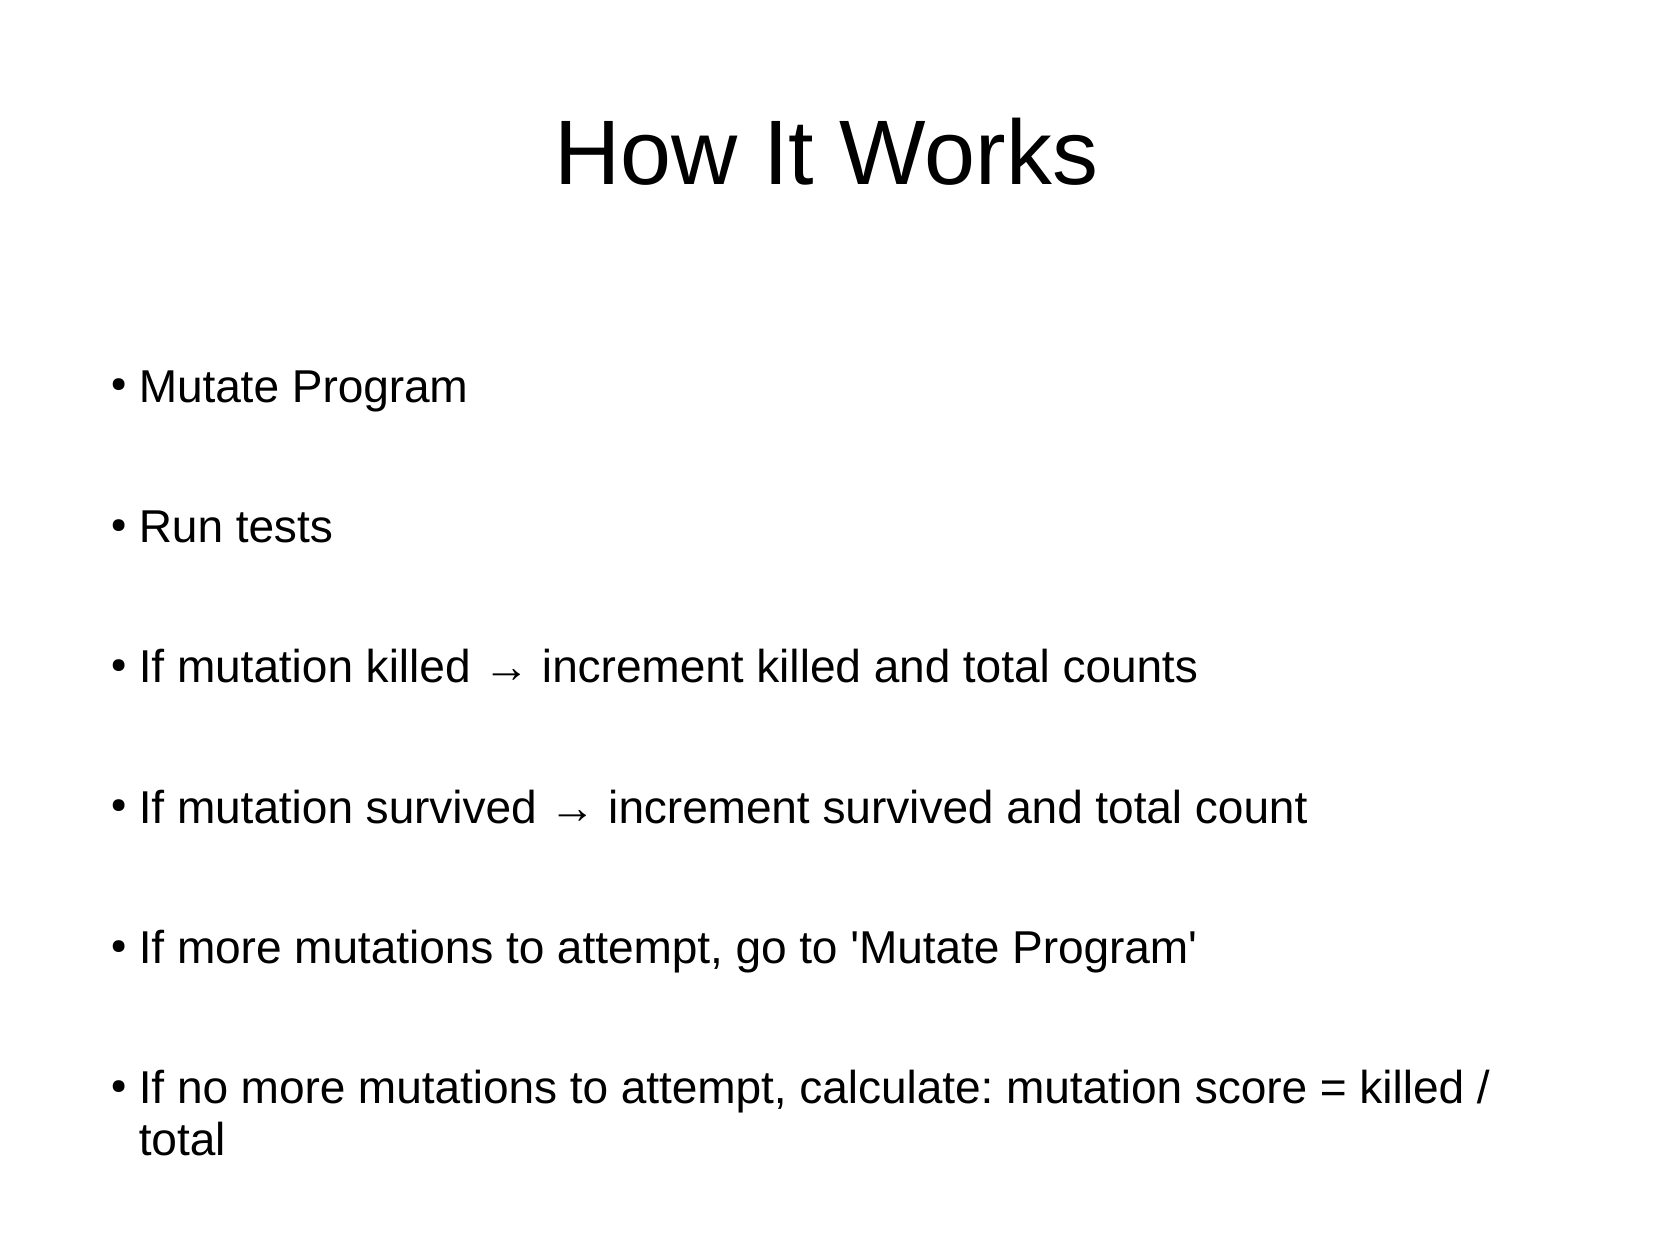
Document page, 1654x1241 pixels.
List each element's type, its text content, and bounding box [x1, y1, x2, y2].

title How It Works [82, 49, 1571, 257]
list Mutate Program Run tests If mutation killed → increment killed and total counts If mutation survived → increment survived and total count If more mutations to attempt, go to 'Mutate Program' If no more mutations to attempt, calculate: mutation score = killed / total [82, 290, 1571, 1171]
